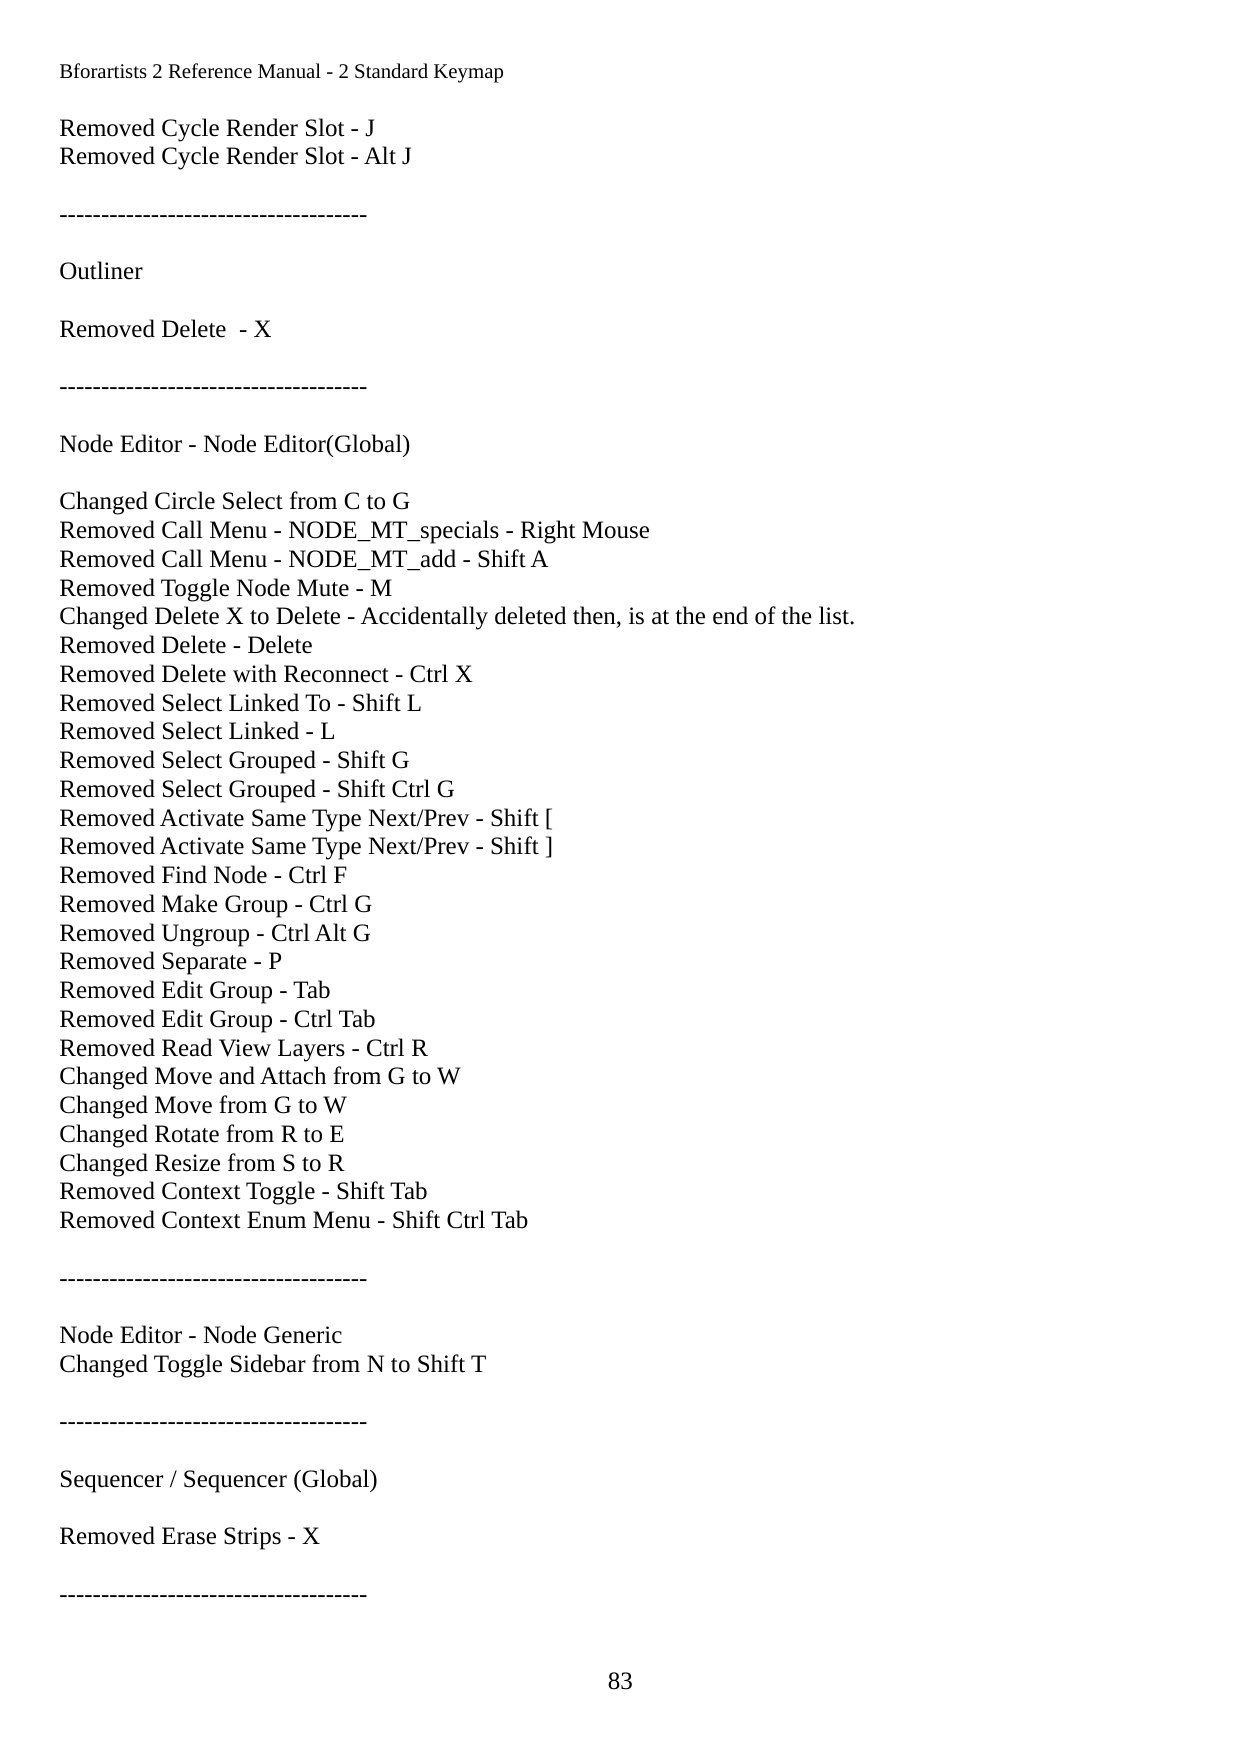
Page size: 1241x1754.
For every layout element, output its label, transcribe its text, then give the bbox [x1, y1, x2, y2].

text Removed Delete - X [59, 314, 1181, 343]
text Removed Make Group - Ctrl G [59, 889, 1181, 918]
text Removed Select Grouped - Shift G [59, 745, 1181, 774]
text ------------------------------------- [59, 199, 1181, 228]
text Removed Activate Same Type Next/Prev - Shift ] [59, 831, 1181, 860]
text Removed Edit Group - Tab [59, 975, 1181, 1004]
text Removed Edit Group - Ctrl Tab [59, 1004, 1181, 1033]
text Changed Resize from S to R [59, 1148, 1181, 1176]
text Removed Read View Layers - Ctrl R [59, 1033, 1181, 1061]
text Changed Move from G to W [59, 1090, 1181, 1119]
text Removed Context Toggle - Shift Tab [59, 1176, 1181, 1205]
text Removed Erase Strips - X [59, 1521, 1181, 1550]
text Removed Toggle Node Mute - M [59, 573, 1181, 601]
text Changed Circle Select from C to G [59, 486, 1181, 515]
text Removed Delete with Reconnect - Ctrl X [59, 659, 1181, 688]
text Removed Ungroup - Ctrl Alt G [59, 918, 1181, 946]
text Node Editor - Node Editor(Global) [59, 429, 1181, 458]
text Removed Cycle Render Slot - Alt J [59, 141, 1181, 170]
text Removed Call Menu - NODE_MT_specials - Right Mouse [59, 515, 1181, 544]
text Sequencer / Sequencer (Global) [59, 1464, 1181, 1493]
text Changed Delete X to Delete - Accidentally deleted then, is at the end of the list. [59, 601, 1181, 630]
text Removed Select Linked To - Shift L [59, 688, 1181, 716]
text Changed Toggle Sidebar from N to Shift T [59, 1349, 1181, 1378]
text Removed Context Enum Menu - Shift Ctrl Tab [59, 1205, 1181, 1234]
text ------------------------------------- [59, 1579, 1181, 1608]
text Removed Find Node - Ctrl F [59, 860, 1181, 889]
text Removed Call Menu - NODE_MT_add - Shift A [59, 544, 1181, 573]
text Removed Activate Same Type Next/Prev - Shift [ [59, 803, 1181, 831]
text ------------------------------------- [59, 371, 1181, 400]
text Removed Separate - P [59, 946, 1181, 975]
text Removed Select Linked - L [59, 716, 1181, 745]
text ------------------------------------- [59, 1263, 1181, 1291]
text Changed Rotate from R to E [59, 1119, 1181, 1148]
text Changed Move and Attach from G to W [59, 1061, 1181, 1090]
text Removed Cycle Render Slot - J [59, 113, 1181, 141]
text Node Editor - Node Generic [59, 1320, 1181, 1349]
text Outliner [59, 256, 1181, 285]
text Removed Delete - Delete [59, 630, 1181, 659]
text Removed Select Grouped - Shift Ctrl G [59, 774, 1181, 803]
text ------------------------------------- [59, 1406, 1181, 1435]
